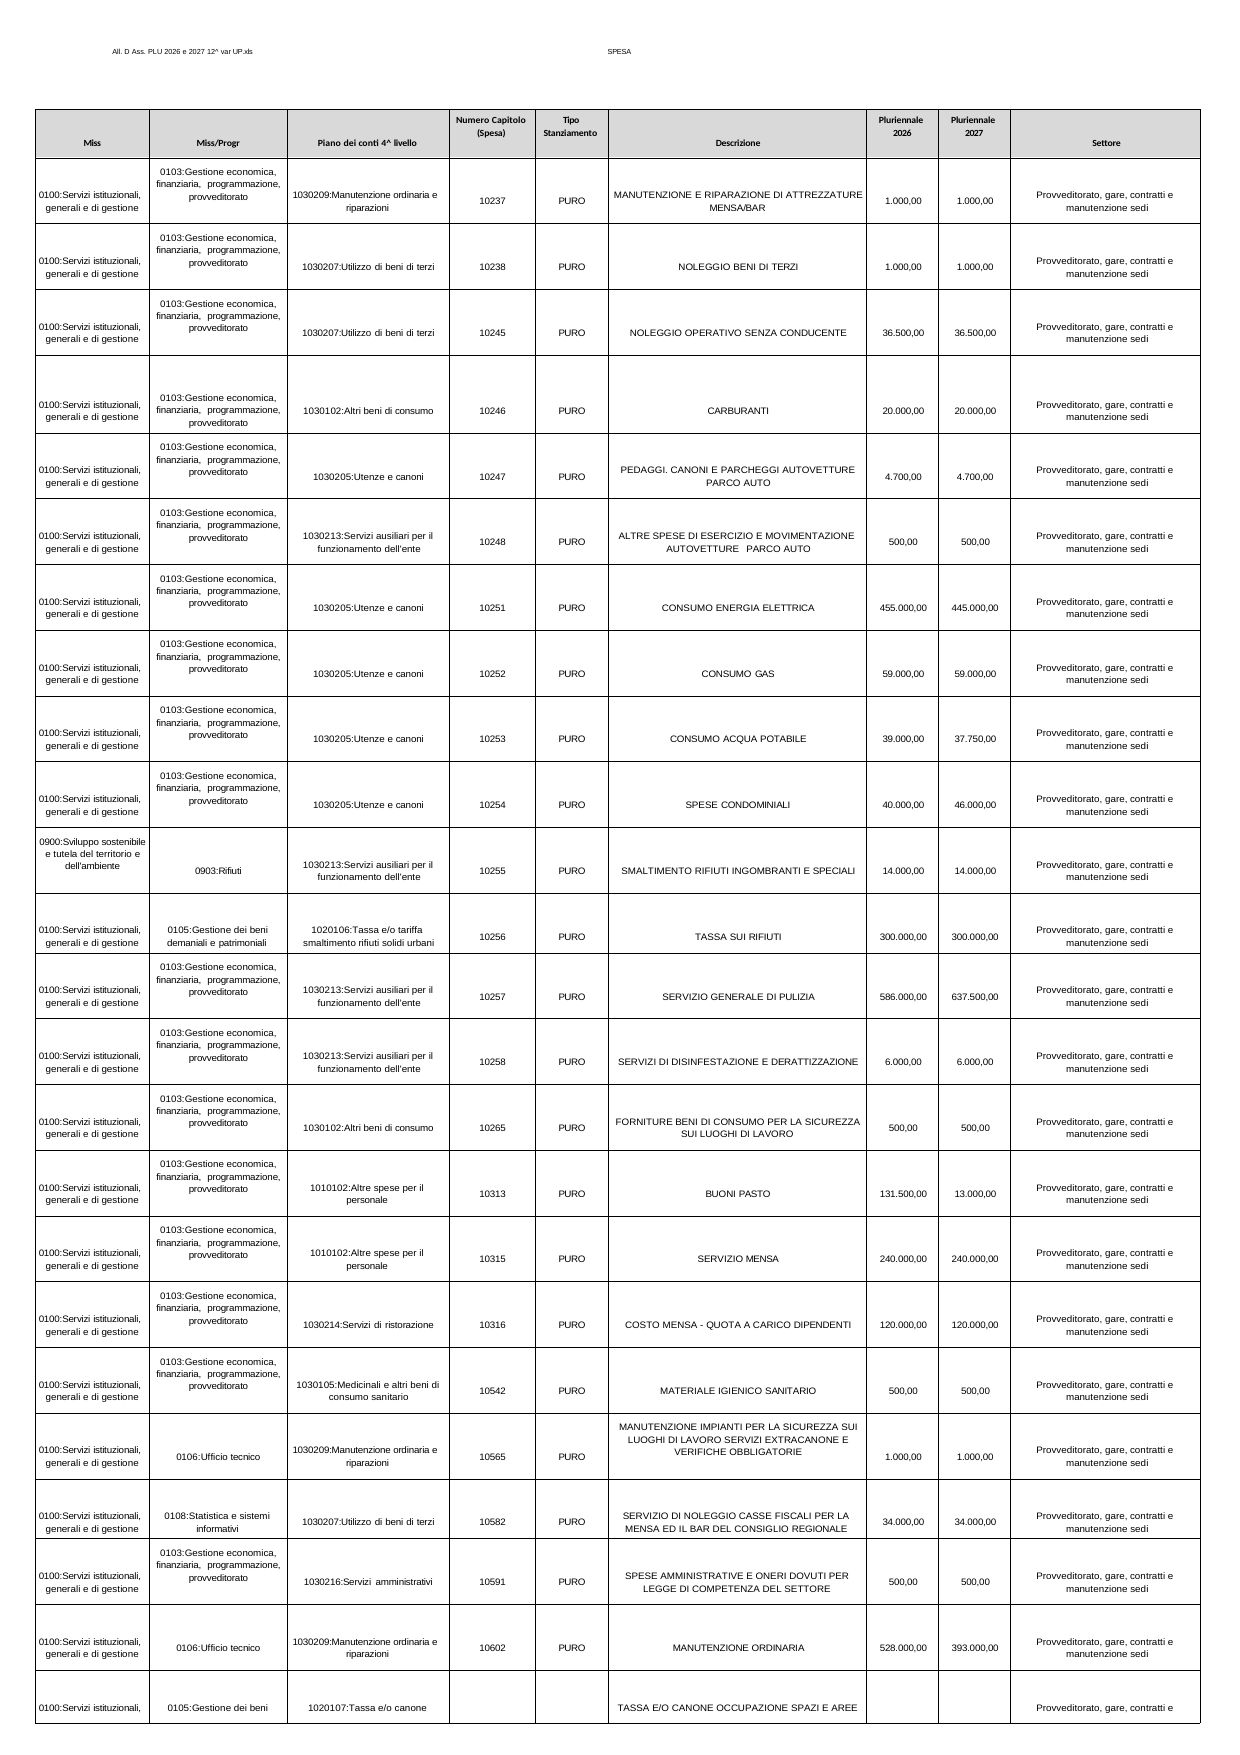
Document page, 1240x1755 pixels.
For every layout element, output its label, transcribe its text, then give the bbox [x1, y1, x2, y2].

table_cell PURO [536, 159, 608, 223]
table_cell PURO [536, 1539, 608, 1604]
table_cell Provveditorato, gare, contratti e manutenzione sedi [1011, 954, 1200, 1018]
table_cell PURO [536, 1019, 608, 1084]
table_cell 10254 [450, 762, 535, 827]
table_cell 1.000,00 [939, 159, 1010, 223]
table_cell 1030207:Utilizzo di beni di terzi [288, 1480, 449, 1538]
table_cell 37.750,00 [939, 697, 1010, 761]
table_cell 1030214:Servizi di ristorazione [288, 1282, 449, 1347]
table_cell 0100:Servizi istituzionali, generali e di gestione [36, 1085, 149, 1150]
table_cell CONSUMO GAS [609, 631, 866, 696]
table_cell MATERIALE IGIENICO SANITARIO [609, 1348, 866, 1413]
table_cell 500,00 [867, 1348, 938, 1413]
table_cell 14.000,00 [867, 828, 938, 893]
table_cell 0103:Gestione economica, finanziaria, programmazione, provveditorato [150, 1085, 287, 1150]
table_cell Provveditorato, gare, contratti e [1011, 1671, 1200, 1722]
table_cell 34.000,00 [939, 1480, 1010, 1538]
table_cell 1.000,00 [867, 224, 938, 289]
table_cell 500,00 [939, 499, 1010, 564]
table_cell 0100:Servizi istituzionali, generali e di gestione [36, 631, 149, 696]
table_cell 1030205:Utenze e canoni [288, 434, 449, 498]
table_cell 0103:Gestione economica, finanziaria, programmazione, provveditorato [150, 954, 287, 1018]
table_cell 1030216:Servizi amministrativi [288, 1539, 449, 1604]
table_cell Provveditorato, gare, contratti e manutenzione sedi [1011, 1282, 1200, 1347]
table_cell ALTRE SPESE DI ESERCIZIO E MOVIMENTAZIONE AUTOVETTURE PARCO AUTO [609, 499, 866, 564]
table_cell PURO [536, 828, 608, 893]
table_cell Provveditorato, gare, contratti e manutenzione sedi [1011, 1217, 1200, 1281]
table_header Piano dei conti 4^ livello [288, 110, 449, 157]
table_cell 0100:Servizi istituzionali, generali e di gestione [36, 762, 149, 827]
table_cell 1030209:Manutenzione ordinaria e riparazioni [288, 1414, 449, 1478]
table_cell 10565 [450, 1414, 535, 1478]
table_header Descrizione [609, 110, 866, 157]
table_cell 10256 [450, 894, 535, 953]
table_cell SERVIZIO DI NOLEGGIO CASSE FISCALI PER LA MENSA ED IL BAR DEL CONSIGLIO REGIONALE [609, 1480, 866, 1538]
table_cell 10582 [450, 1480, 535, 1538]
table_cell 1020106:Tassa e/o tariffa smaltimento rifiuti solidi urbani [288, 894, 449, 953]
table_cell 1.000,00 [939, 224, 1010, 289]
table_cell 1010102:Altre spese per il personale [288, 1151, 449, 1216]
table_cell 0100:Servizi istituzionali, generali e di gestione [36, 1605, 149, 1670]
table_cell 10251 [450, 565, 535, 630]
table_cell SMALTIMENTO RIFIUTI INGOMBRANTI E SPECIALI [609, 828, 866, 893]
table_header Miss [36, 110, 149, 157]
table_cell Provveditorato, gare, contratti e manutenzione sedi [1011, 762, 1200, 827]
table_cell Provveditorato, gare, contratti e manutenzione sedi [1011, 1605, 1200, 1670]
table_cell 1030205:Utenze e canoni [288, 565, 449, 630]
table_cell 240.000,00 [939, 1217, 1010, 1281]
table_cell 1.000,00 [867, 159, 938, 223]
table_cell 445.000,00 [939, 565, 1010, 630]
table_cell PURO [536, 631, 608, 696]
table_cell NOLEGGIO BENI DI TERZI [609, 224, 866, 289]
table_cell 1030213:Servizi ausiliari per il funzionamento dell'ente [288, 1019, 449, 1084]
table_cell 0103:Gestione economica, finanziaria, programmazione, provveditorato [150, 434, 287, 498]
table_cell 0103:Gestione economica, finanziaria, programmazione, provveditorato [150, 356, 287, 433]
table_cell 10237 [450, 159, 535, 223]
table_cell 10315 [450, 1217, 535, 1281]
table_cell SERVIZIO GENERALE DI PULIZIA [609, 954, 866, 1018]
table_cell 0103:Gestione economica, finanziaria, programmazione, provveditorato [150, 1539, 287, 1604]
table_cell PURO [536, 894, 608, 953]
table_cell Provveditorato, gare, contratti e manutenzione sedi [1011, 224, 1200, 289]
table_cell PURO [536, 356, 608, 433]
table_cell 59.000,00 [939, 631, 1010, 696]
table_cell 0100:Servizi istituzionali, generali e di gestione [36, 1019, 149, 1084]
table_cell SPESE AMMINISTRATIVE E ONERI DOVUTI PER LEGGE DI COMPETENZA DEL SETTORE [609, 1539, 866, 1604]
table_cell 1.000,00 [939, 1414, 1010, 1478]
table_cell 1030205:Utenze e canoni [288, 697, 449, 761]
table_cell NOLEGGIO OPERATIVO SENZA CONDUCENTE [609, 290, 866, 355]
table_cell MANUTENZIONE ORDINARIA [609, 1605, 866, 1670]
table_cell 0103:Gestione economica, finanziaria, programmazione, provveditorato [150, 159, 287, 223]
table_cell Provveditorato, gare, contratti e manutenzione sedi [1011, 1085, 1200, 1150]
table_cell 36.500,00 [867, 290, 938, 355]
table_cell 1030213:Servizi ausiliari per il funzionamento dell'ente [288, 828, 449, 893]
table_cell PURO [536, 434, 608, 498]
table_cell PURO [536, 1414, 608, 1478]
table_cell 0100:Servizi istituzionali, [36, 1671, 149, 1722]
table_cell 6.000,00 [867, 1019, 938, 1084]
table_cell 6.000,00 [939, 1019, 1010, 1084]
table_cell PURO [536, 1085, 608, 1150]
table_header Tipo Stanziamento [536, 110, 608, 157]
table_cell MANUTENZIONE E RIPARAZIONE DI ATTREZZATURE MENSA/BAR [609, 159, 866, 223]
table_header Pluriennale 2026 [867, 110, 938, 157]
table_cell 0100:Servizi istituzionali, generali e di gestione [36, 224, 149, 289]
table_cell 10265 [450, 1085, 535, 1150]
table_cell TASSA SUI RIFIUTI [609, 894, 866, 953]
table_cell 13.000,00 [939, 1151, 1010, 1216]
table_cell CONSUMO ACQUA POTABILE [609, 697, 866, 761]
table_cell 393.000,00 [939, 1605, 1010, 1670]
table_cell 500,00 [867, 1539, 938, 1604]
table_cell Provveditorato, gare, contratti e manutenzione sedi [1011, 1414, 1200, 1478]
table_cell 46.000,00 [939, 762, 1010, 827]
table_cell 0108:Statistica e sistemi informativi [150, 1480, 287, 1538]
table_cell 10255 [450, 828, 535, 893]
table_cell 500,00 [867, 499, 938, 564]
table_cell [536, 1671, 608, 1722]
table_cell 0103:Gestione economica, finanziaria, programmazione, provveditorato [150, 290, 287, 355]
table_cell 10257 [450, 954, 535, 1018]
table_cell 59.000,00 [867, 631, 938, 696]
table_cell 10248 [450, 499, 535, 564]
table_cell 1030209:Manutenzione ordinaria e riparazioni [288, 1605, 449, 1670]
table_cell 40.000,00 [867, 762, 938, 827]
table_cell 0100:Servizi istituzionali, generali e di gestione [36, 1348, 149, 1413]
table_cell 500,00 [939, 1539, 1010, 1604]
table_cell 1010102:Altre spese per il personale [288, 1217, 449, 1281]
table_cell [867, 1671, 938, 1722]
table_cell 120.000,00 [867, 1282, 938, 1347]
table_cell SERVIZI DI DISINFESTAZIONE E DERATTIZZAZIONE [609, 1019, 866, 1084]
table_cell 14.000,00 [939, 828, 1010, 893]
table_header Pluriennale 2027 [939, 110, 1010, 157]
table_cell 0100:Servizi istituzionali, generali e di gestione [36, 1217, 149, 1281]
table_cell Provveditorato, gare, contratti e manutenzione sedi [1011, 1348, 1200, 1413]
table_cell 0106:Ufficio tecnico [150, 1414, 287, 1478]
table_cell CONSUMO ENERGIA ELETTRICA [609, 565, 866, 630]
table_cell 4.700,00 [867, 434, 938, 498]
table_cell 0103:Gestione economica, finanziaria, programmazione, provveditorato [150, 224, 287, 289]
table_cell 1030209:Manutenzione ordinaria e riparazioni [288, 159, 449, 223]
table_cell 455.000,00 [867, 565, 938, 630]
table_cell 0103:Gestione economica, finanziaria, programmazione, provveditorato [150, 1151, 287, 1216]
table_cell PURO [536, 1282, 608, 1347]
table_cell 0105:Gestione dei beni [150, 1671, 287, 1722]
table_cell 1030105:Medicinali e altri beni di consumo sanitario [288, 1348, 449, 1413]
table_cell 10591 [450, 1539, 535, 1604]
table_cell PURO [536, 762, 608, 827]
table_cell PURO [536, 290, 608, 355]
table_cell 0100:Servizi istituzionali, generali e di gestione [36, 159, 149, 223]
table_cell 1030213:Servizi ausiliari per il funzionamento dell'ente [288, 499, 449, 564]
table_cell Provveditorato, gare, contratti e manutenzione sedi [1011, 1480, 1200, 1538]
table_cell Provveditorato, gare, contratti e manutenzione sedi [1011, 1151, 1200, 1216]
table_cell Provveditorato, gare, contratti e manutenzione sedi [1011, 828, 1200, 893]
table_cell Provveditorato, gare, contratti e manutenzione sedi [1011, 499, 1200, 564]
table_cell 10247 [450, 434, 535, 498]
table_cell 0103:Gestione economica, finanziaria, programmazione, provveditorato [150, 1348, 287, 1413]
table_cell 0100:Servizi istituzionali, generali e di gestione [36, 954, 149, 1018]
table_header Settore [1011, 110, 1200, 157]
table_cell PURO [536, 1151, 608, 1216]
table_cell MANUTENZIONE IMPIANTI PER LA SICUREZZA SUI LUOGHI DI LAVORO SERVIZI EXTRACANONE E VERIFICHE OBBLIGATORIE [609, 1414, 866, 1478]
table_cell 0103:Gestione economica, finanziaria, programmazione, provveditorato [150, 697, 287, 761]
table_cell 0100:Servizi istituzionali, generali e di gestione [36, 1480, 149, 1538]
table_cell 1030213:Servizi ausiliari per il funzionamento dell'ente [288, 954, 449, 1018]
table_cell 0100:Servizi istituzionali, generali e di gestione [36, 697, 149, 761]
table_cell PURO [536, 1480, 608, 1538]
table_cell PURO [536, 224, 608, 289]
table_cell 1030205:Utenze e canoni [288, 762, 449, 827]
table_cell 500,00 [939, 1085, 1010, 1150]
table_cell 0903:Rifiuti [150, 828, 287, 893]
table_cell Provveditorato, gare, contratti e manutenzione sedi [1011, 1539, 1200, 1604]
table_cell 10258 [450, 1019, 535, 1084]
table_cell 4.700,00 [939, 434, 1010, 498]
table_cell 0100:Servizi istituzionali, generali e di gestione [36, 356, 149, 433]
table_cell Provveditorato, gare, contratti e manutenzione sedi [1011, 1019, 1200, 1084]
table_cell COSTO MENSA - QUOTA A CARICO DIPENDENTI [609, 1282, 866, 1347]
table_cell 1030102:Altri beni di consumo [288, 1085, 449, 1150]
table_cell 0100:Servizi istituzionali, generali e di gestione [36, 499, 149, 564]
table_cell PEDAGGI. CANONI E PARCHEGGI AUTOVETTURE PARCO AUTO [609, 434, 866, 498]
table_cell 0103:Gestione economica, finanziaria, programmazione, provveditorato [150, 499, 287, 564]
table_cell Provveditorato, gare, contratti e manutenzione sedi [1011, 159, 1200, 223]
table_cell 10245 [450, 290, 535, 355]
table_cell 0100:Servizi istituzionali, generali e di gestione [36, 565, 149, 630]
table_cell 1030102:Altri beni di consumo [288, 356, 449, 433]
table_cell 1030207:Utilizzo di beni di terzi [288, 290, 449, 355]
table_cell Provveditorato, gare, contratti e manutenzione sedi [1011, 631, 1200, 696]
table_cell 586.000,00 [867, 954, 938, 1018]
table_cell PURO [536, 954, 608, 1018]
table_cell 0100:Servizi istituzionali, generali e di gestione [36, 1414, 149, 1478]
table_cell Provveditorato, gare, contratti e manutenzione sedi [1011, 290, 1200, 355]
table_cell PURO [536, 1217, 608, 1281]
table_cell 10246 [450, 356, 535, 433]
table_cell PURO [536, 1348, 608, 1413]
table_cell 0103:Gestione economica, finanziaria, programmazione, provveditorato [150, 565, 287, 630]
table_cell 10542 [450, 1348, 535, 1413]
table_cell 10316 [450, 1282, 535, 1347]
table_cell CARBURANTI [609, 356, 866, 433]
table_cell 0103:Gestione economica, finanziaria, programmazione, provveditorato [150, 1217, 287, 1281]
table_cell 240.000,00 [867, 1217, 938, 1281]
table_cell 637.500,00 [939, 954, 1010, 1018]
table_cell 0105:Gestione dei beni demaniali e patrimoniali [150, 894, 287, 953]
table_cell SERVIZIO MENSA [609, 1217, 866, 1281]
table_cell 131.500,00 [867, 1151, 938, 1216]
table_cell PURO [536, 697, 608, 761]
table_cell Provveditorato, gare, contratti e manutenzione sedi [1011, 356, 1200, 433]
table_cell 10313 [450, 1151, 535, 1216]
table_cell 0106:Ufficio tecnico [150, 1605, 287, 1670]
table_cell Provveditorato, gare, contratti e manutenzione sedi [1011, 697, 1200, 761]
table_cell 20.000,00 [867, 356, 938, 433]
table_cell 300.000,00 [867, 894, 938, 953]
table_cell FORNITURE BENI DI CONSUMO PER LA SICUREZZA SUI LUOGHI DI LAVORO [609, 1085, 866, 1150]
table_cell 10602 [450, 1605, 535, 1670]
table_cell PURO [536, 499, 608, 564]
table_cell 34.000,00 [867, 1480, 938, 1538]
table_cell [450, 1671, 535, 1722]
table_cell 120.000,00 [939, 1282, 1010, 1347]
table_cell Provveditorato, gare, contratti e manutenzione sedi [1011, 894, 1200, 953]
table_cell 20.000,00 [939, 356, 1010, 433]
table_cell PURO [536, 565, 608, 630]
table_cell Provveditorato, gare, contratti e manutenzione sedi [1011, 434, 1200, 498]
table_cell 10253 [450, 697, 535, 761]
table_cell BUONI PASTO [609, 1151, 866, 1216]
table_cell 500,00 [939, 1348, 1010, 1413]
table_cell 10238 [450, 224, 535, 289]
table_cell 0100:Servizi istituzionali, generali e di gestione [36, 434, 149, 498]
table_cell 528.000,00 [867, 1605, 938, 1670]
table_cell Provveditorato, gare, contratti e manutenzione sedi [1011, 565, 1200, 630]
table_cell 0100:Servizi istituzionali, generali e di gestione [36, 1539, 149, 1604]
table_cell 39.000,00 [867, 697, 938, 761]
table_header Miss/Progr [150, 110, 287, 157]
table_cell TASSA E/O CANONE OCCUPAZIONE SPAZI E AREE [609, 1671, 866, 1722]
table_cell 300.000,00 [939, 894, 1010, 953]
table_cell 0103:Gestione economica, finanziaria, programmazione, provveditorato [150, 631, 287, 696]
table_cell 500,00 [867, 1085, 938, 1150]
table_cell 1030205:Utenze e canoni [288, 631, 449, 696]
table_cell 10252 [450, 631, 535, 696]
table_cell 0100:Servizi istituzionali, generali e di gestione [36, 1282, 149, 1347]
table_cell 0900:Sviluppo sostenibile e tutela del territorio e dell'ambiente [36, 828, 149, 893]
table_cell 0100:Servizi istituzionali, generali e di gestione [36, 290, 149, 355]
table_cell 0103:Gestione economica, finanziaria, programmazione, provveditorato [150, 1019, 287, 1084]
table_cell 0100:Servizi istituzionali, generali e di gestione [36, 894, 149, 953]
table_cell PURO [536, 1605, 608, 1670]
table_cell 1.000,00 [867, 1414, 938, 1478]
table_cell 0103:Gestione economica, finanziaria, programmazione, provveditorato [150, 762, 287, 827]
table_cell 1020107:Tassa e/o canone [288, 1671, 449, 1722]
table_header Numero Capitolo (Spesa) [450, 110, 535, 157]
table_cell 0100:Servizi istituzionali, generali e di gestione [36, 1151, 149, 1216]
table_cell 36.500,00 [939, 290, 1010, 355]
table_cell [939, 1671, 1010, 1722]
table_cell SPESE CONDOMINIALI [609, 762, 866, 827]
table_cell 0103:Gestione economica, finanziaria, programmazione, provveditorato [150, 1282, 287, 1347]
table_cell 1030207:Utilizzo di beni di terzi [288, 224, 449, 289]
